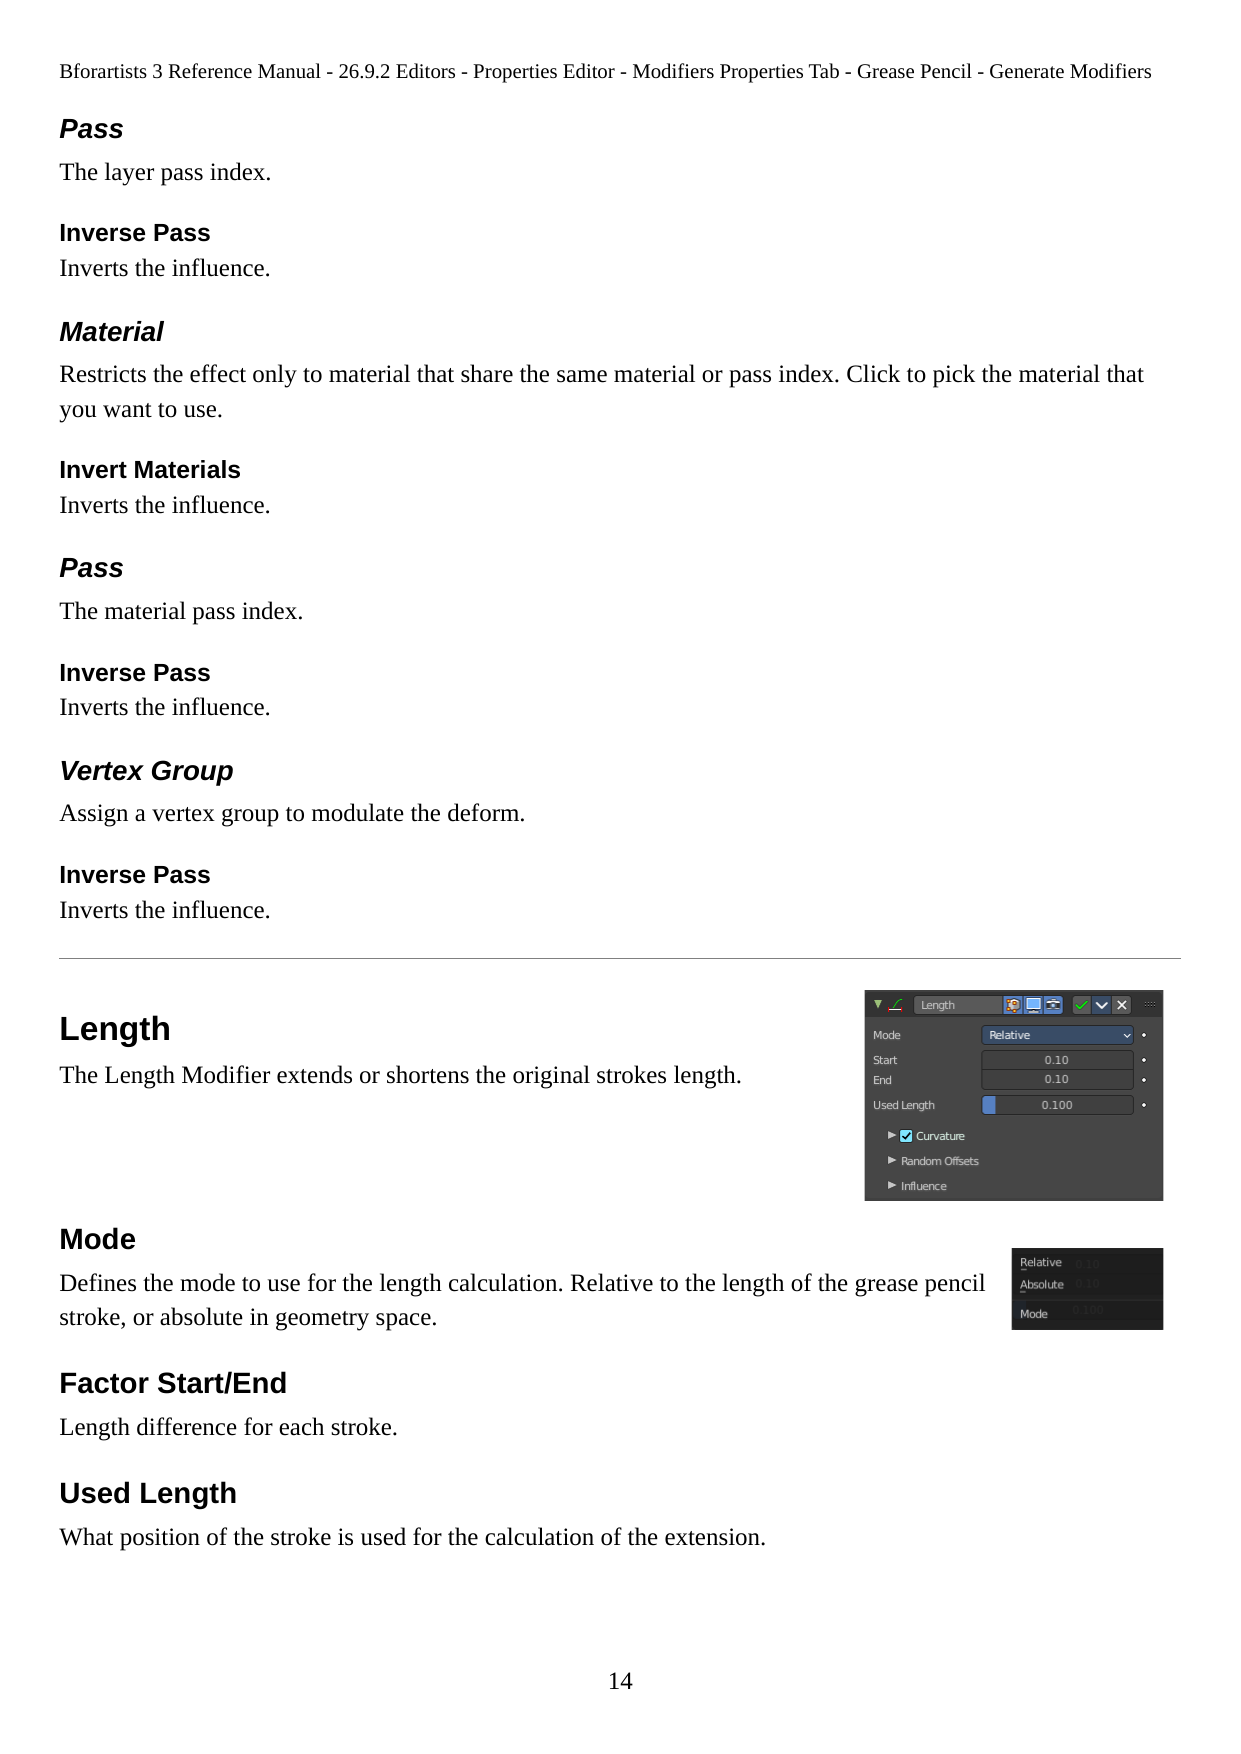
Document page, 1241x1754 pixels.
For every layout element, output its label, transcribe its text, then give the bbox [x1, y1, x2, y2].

subtitle Mode [59, 1222, 1181, 1255]
text What position of the stroke is used for the calculation of the extension. [59, 1522, 1181, 1551]
subtitle Invert Materials [59, 455, 1181, 484]
text Assign a vertex group to modulate the deform. [59, 798, 1181, 827]
text Defines the mode to use for the length calculation. Relative to the length of the grease pencil stroke, or absolute in geometry space. [59, 1268, 1181, 1331]
text The Length Modifier extends or shortens the original strokes length. [59, 1060, 864, 1089]
text Inverts the influence. [59, 692, 1181, 721]
text Length difference for each stroke. [59, 1412, 1181, 1441]
subtitle Factor Start/End [59, 1366, 1181, 1400]
text Inverts the influence. [59, 490, 1181, 519]
subtitle Length [59, 1009, 864, 1047]
subtitle Pass [59, 113, 1181, 144]
text The material pass index. [59, 596, 1181, 625]
subtitle Inverse Pass [59, 860, 1181, 888]
text Inverts the influence. [59, 895, 1181, 923]
picture [864, 990, 1164, 1201]
subtitle Pass [59, 552, 1181, 583]
text Inverts the influence. [59, 253, 1181, 282]
text Restricts the effect only to material that share the same material or pass index. Click to pick the material that you want to use. [59, 359, 1181, 422]
text The layer pass index. [59, 157, 1181, 186]
subtitle [1164, 1009, 1181, 1047]
subtitle Material [59, 315, 1181, 347]
subtitle Used Length [59, 1476, 1181, 1510]
subtitle Inverse Pass [59, 658, 1181, 686]
subtitle Inverse Pass [59, 218, 1181, 247]
picture [1011, 1248, 1164, 1330]
subtitle Vertex Group [59, 754, 1181, 786]
